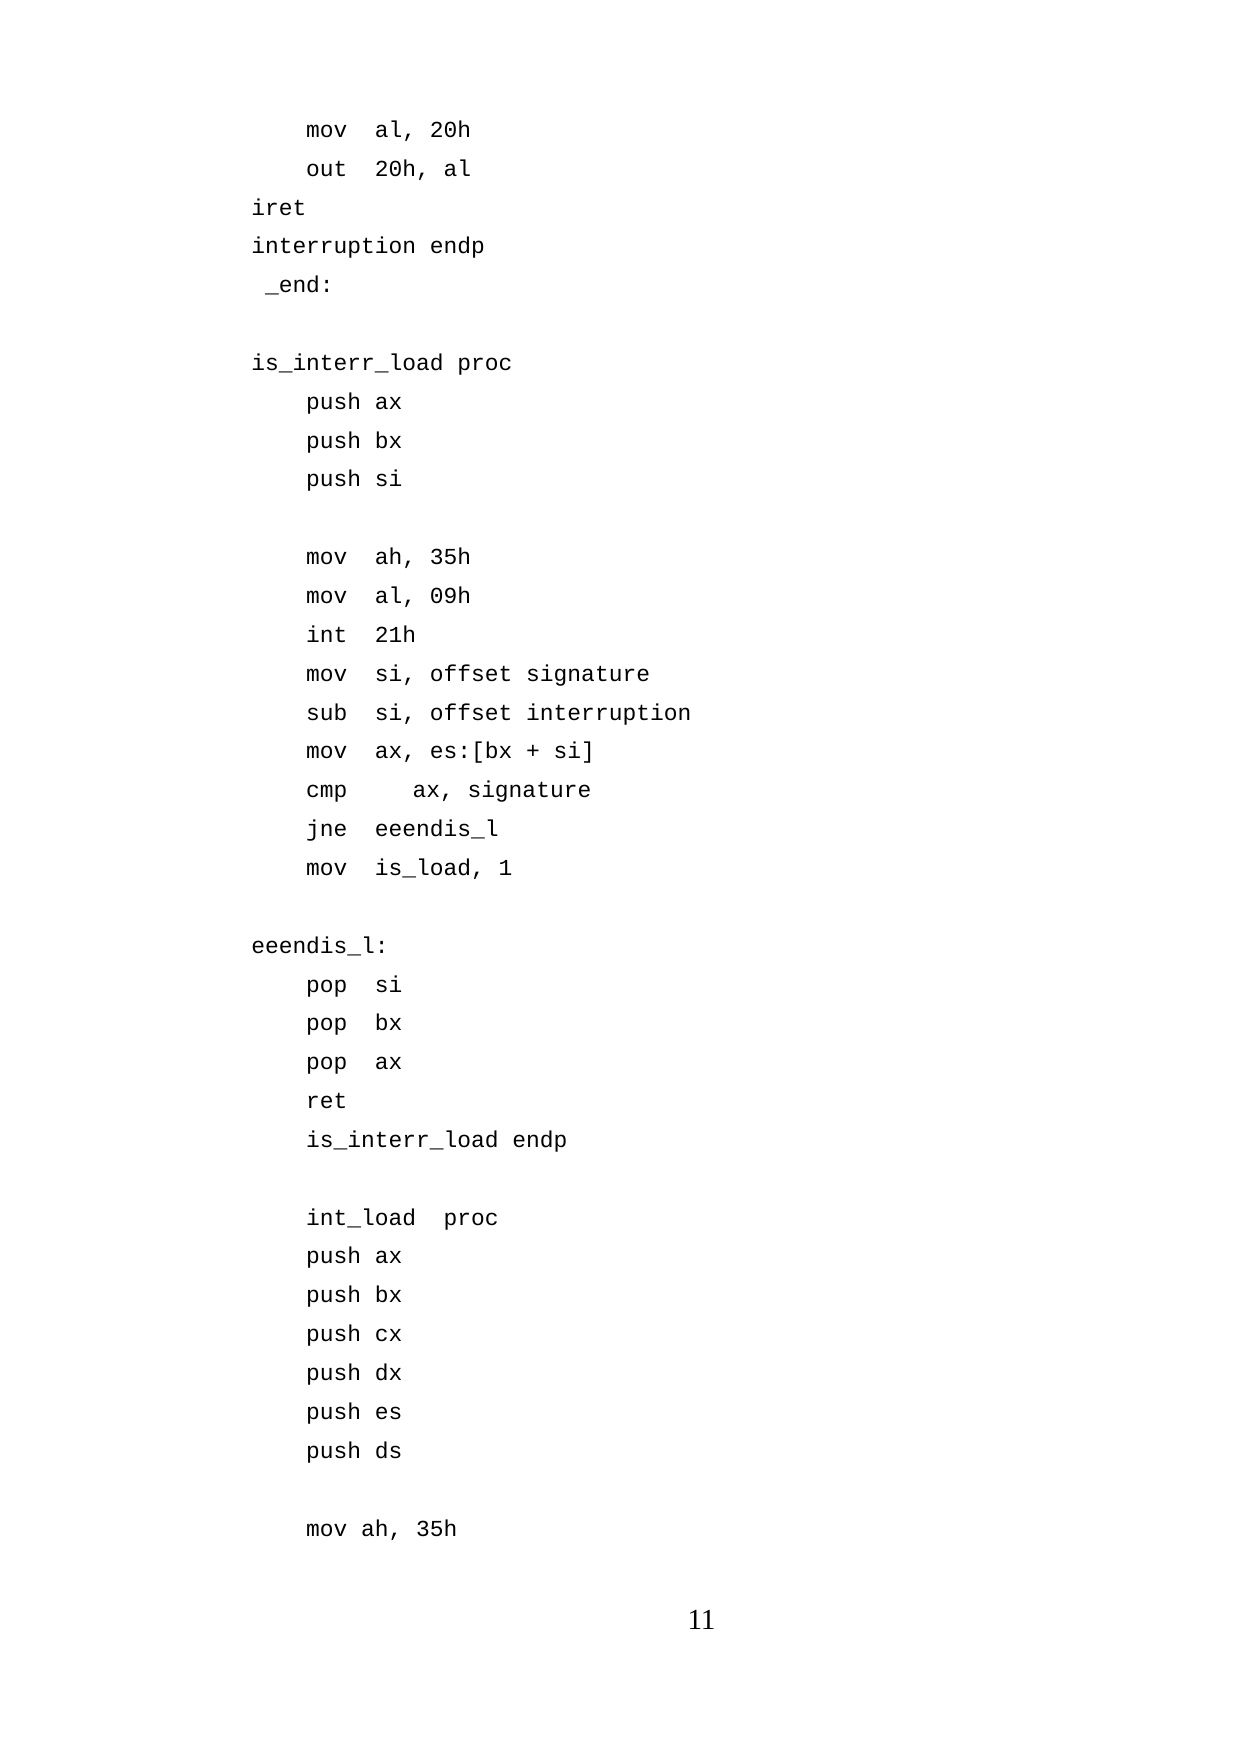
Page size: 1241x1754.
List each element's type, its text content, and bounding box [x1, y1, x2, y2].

text mov al, 20h [177, 118, 1152, 144]
text jne eeendis_l [177, 817, 1152, 843]
text push ax [177, 1245, 1152, 1271]
text interruption endp [177, 235, 1152, 261]
text mov ah, 35h [177, 546, 1152, 571]
text pop ax [177, 1051, 1152, 1077]
text mov ax, es:[bx + si] [177, 740, 1152, 766]
text int 21h [177, 623, 1152, 649]
text cmp ax, signature [177, 779, 1152, 804]
text push es [177, 1400, 1152, 1426]
text eeendis_l: [177, 934, 1152, 960]
text int_load proc [177, 1206, 1152, 1232]
text iret [177, 196, 1152, 222]
text mov ah, 35h [177, 1517, 1152, 1543]
text mov si, offset signature [177, 662, 1152, 688]
text is_interr_load endp [177, 1128, 1152, 1154]
text sub si, offset interruption [177, 701, 1152, 727]
text mov al, 09h [177, 584, 1152, 610]
text push cx [177, 1323, 1152, 1348]
text ret [177, 1089, 1152, 1115]
text push bx [177, 429, 1152, 455]
text mov is_load, 1 [177, 856, 1152, 882]
text is_interr_load proc [177, 351, 1152, 377]
text push si [177, 468, 1152, 494]
text out 20h, al [177, 157, 1152, 183]
text push ax [177, 390, 1152, 416]
text pop si [177, 973, 1152, 999]
text pop bx [177, 1012, 1152, 1038]
text _end: [177, 273, 1152, 299]
text push ds [177, 1439, 1152, 1465]
text push dx [177, 1361, 1152, 1387]
text push bx [177, 1284, 1152, 1310]
